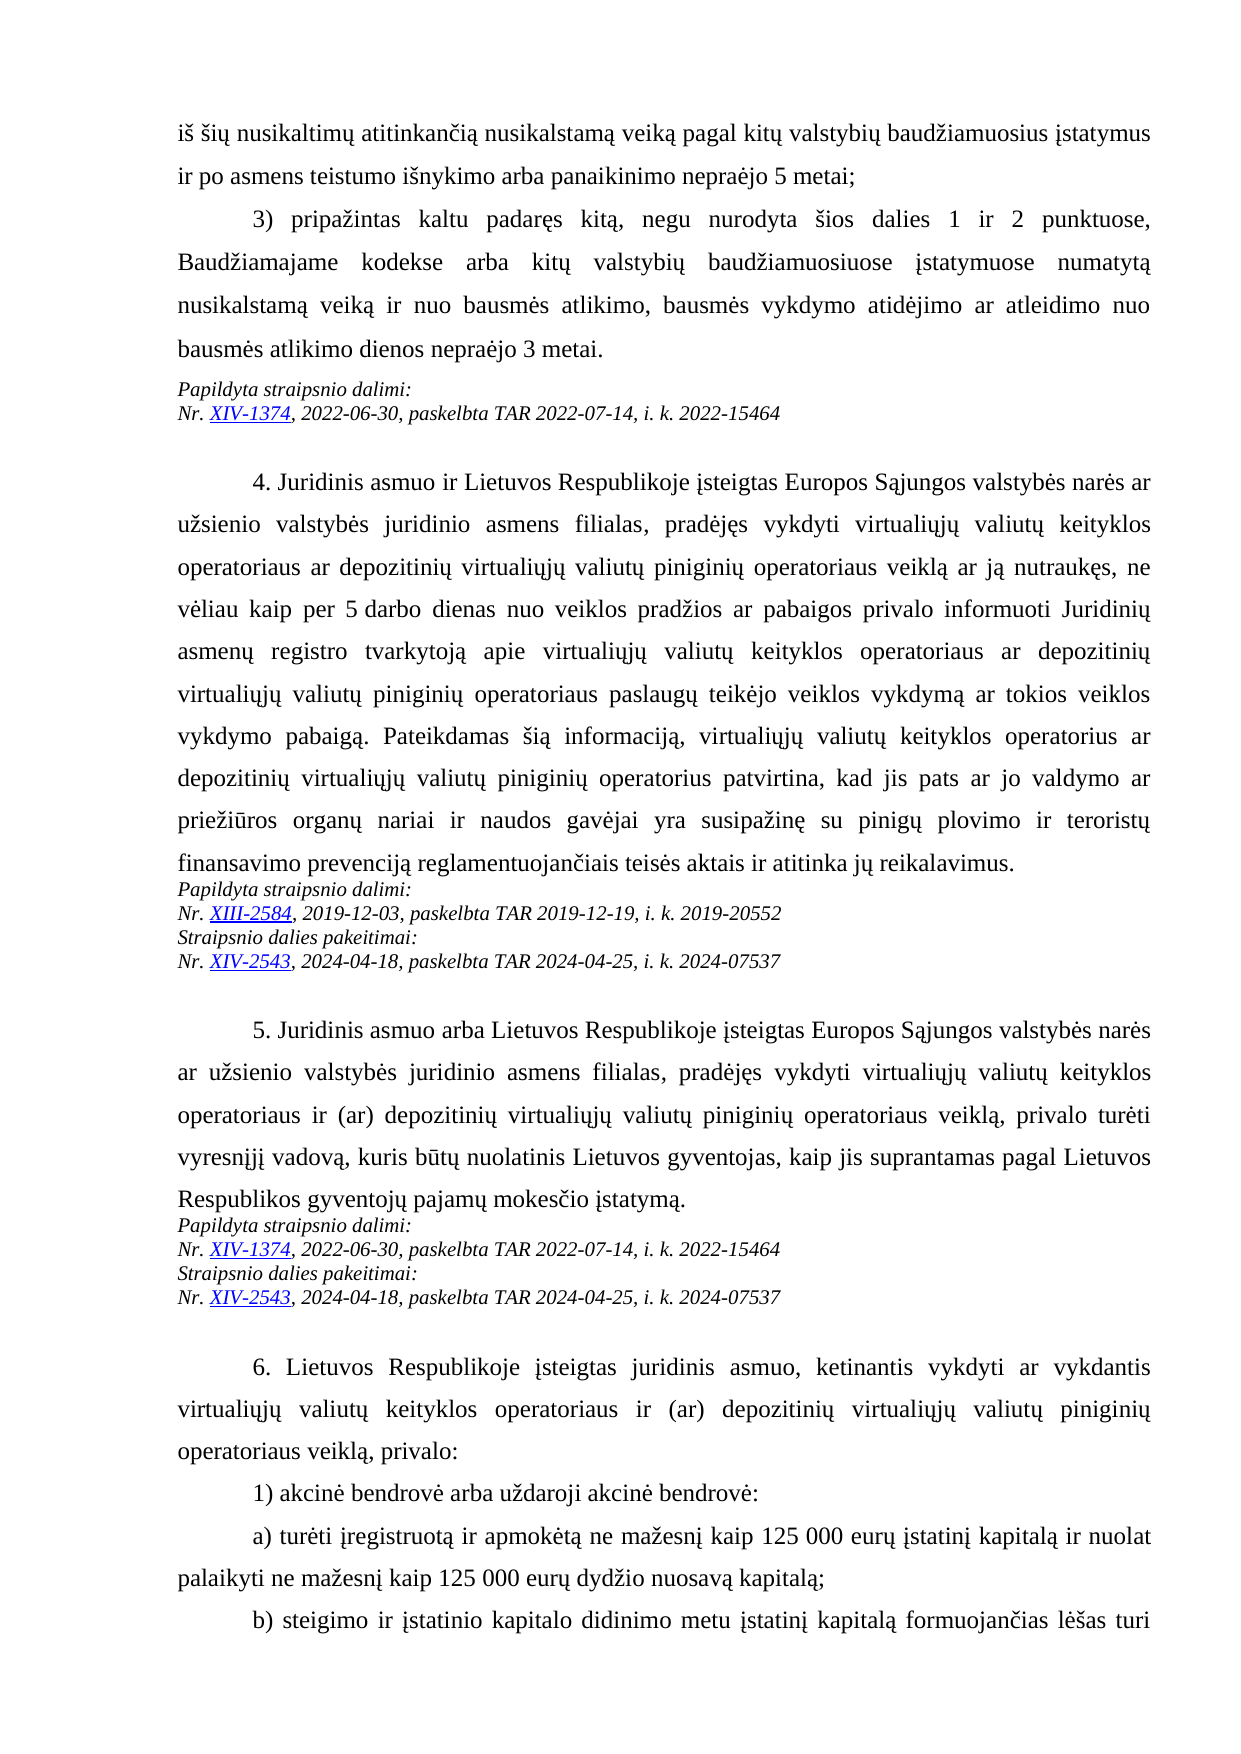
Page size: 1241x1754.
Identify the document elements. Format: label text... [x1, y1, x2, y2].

text iš šių nusikaltimų atitinkančią nusikalstamą veiką pagal kitų valstybių baudžiamuosius įstatymus ir po asmens teistumo išnykimo arba panaikinimo nepraėjo 5 metai; [177, 118, 1152, 190]
text Nr. XIV-2543, 2024-04-18, paskelbta TAR 2024-04-25, i. k. 2024-07537 [177, 949, 1152, 973]
text 5. Juridinis asmuo arba Lietuvos Respublikoje įsteigtas Europos Sąjungos valstybės narės ar užsienio valstybės juridinio asmens filialas, pradėjęs vykdyti virtualiųjų valiutų keityklos operatoriaus ir (ar) depozitinių virtualiųjų valiutų piniginių operatoriaus veiklą, privalo turėti vyresnįjį vadovą, kuris būtų nuolatinis Lietuvos gyventojas, kaip jis suprantamas pagal Lietuvos Respublikos gyventojų pajamų mokesčio įstatymą. [177, 1002, 1152, 1213]
text 1) akcinė bendrovė arba uždaroji akcinė bendrovė: [177, 1465, 1152, 1507]
text b) steigimo ir įstatinio kapitalo didinimo metu įstatinį kapitalą formuojančias lėšas turi [177, 1592, 1152, 1634]
text 3) pripažintas kaltu padaręs kitą, negu nurodyta šios dalies 1 ir 2 punktuose, Baudžiamajame kodekse arba kitų valstybių baudžiamuosiuose įstatymuose numatytą nusikalstamą veiką ir nuo bausmės atlikimo, bausmės vykdymo atidėjimo ar atleidimo nuo bausmės atlikimo dienos nepraėjo 3 metai. [177, 204, 1152, 362]
text a) turėti įregistruotą ir apmokėtą ne mažesnį kaip 125 000 eurų įstatinį kapitalą ir nuolat palaikyti ne mažesnį kaip 125 000 eurų dydžio nuosavą kapitalą; [177, 1507, 1152, 1592]
text Straipsnio dalies pakeitimai: [177, 1261, 1152, 1285]
text 4. Juridinis asmuo ir Lietuvos Respublikoje įsteigtas Europos Sąjungos valstybės narės ar užsienio valstybės juridinio asmens filialas, pradėjęs vykdyti virtualiųjų valiutų keityklos operatoriaus ar depozitinių virtualiųjų valiutų piniginių operatoriaus veiklą ar ją nutraukęs, ne vėliau kaip per 5 darbo dienas nuo veiklos pradžios ar pabaigos privalo informuoti Juridinių asmenų registro tvarkytoją apie virtualiųjų valiutų keityklos operatoriaus ar depozitinių virtualiųjų valiutų piniginių operatoriaus paslaugų teikėjo veiklos vykdymą ar tokios veiklos vykdymo pabaigą. Pateikdamas šią informaciją, virtualiųjų valiutų keityklos operatorius ar depozitinių virtualiųjų valiutų piniginių operatorius patvirtina, kad jis pats ar jo valdymo ar priežiūros organų nariai ir naudos gavėjai yra susipažinę su pinigų plovimo ir teroristų finansavimo prevenciją reglamentuojančiais teisės aktais ir atitinka jų reikalavimus. [177, 454, 1152, 877]
text Nr. XIV-2543, 2024-04-18, paskelbta TAR 2024-04-25, i. k. 2024-07537 [177, 1285, 1152, 1309]
text Nr. XIII-2584, 2019-12-03, paskelbta TAR 2019-12-19, i. k. 2019-20552 [177, 901, 1152, 925]
text Straipsnio dalies pakeitimai: [177, 925, 1152, 949]
text Papildyta straipsnio dalimi: [177, 877, 1152, 901]
text Papildyta straipsnio dalimi: [177, 1213, 1152, 1237]
text 6. Lietuvos Respublikoje įsteigtas juridinis asmuo, ketinantis vykdyti ar vykdantis virtualiųjų valiutų keityklos operatoriaus ir (ar) depozitinių virtualiųjų valiutų piniginių operatoriaus veiklą, privalo: [177, 1338, 1152, 1465]
text Nr. XIV-1374, 2022-06-30, paskelbta TAR 2022-07-14, i. k. 2022-15464 [177, 401, 1152, 425]
text Papildyta straipsnio dalimi: [177, 377, 1152, 401]
text Nr. XIV-1374, 2022-06-30, paskelbta TAR 2022-07-14, i. k. 2022-15464 [177, 1237, 1152, 1261]
